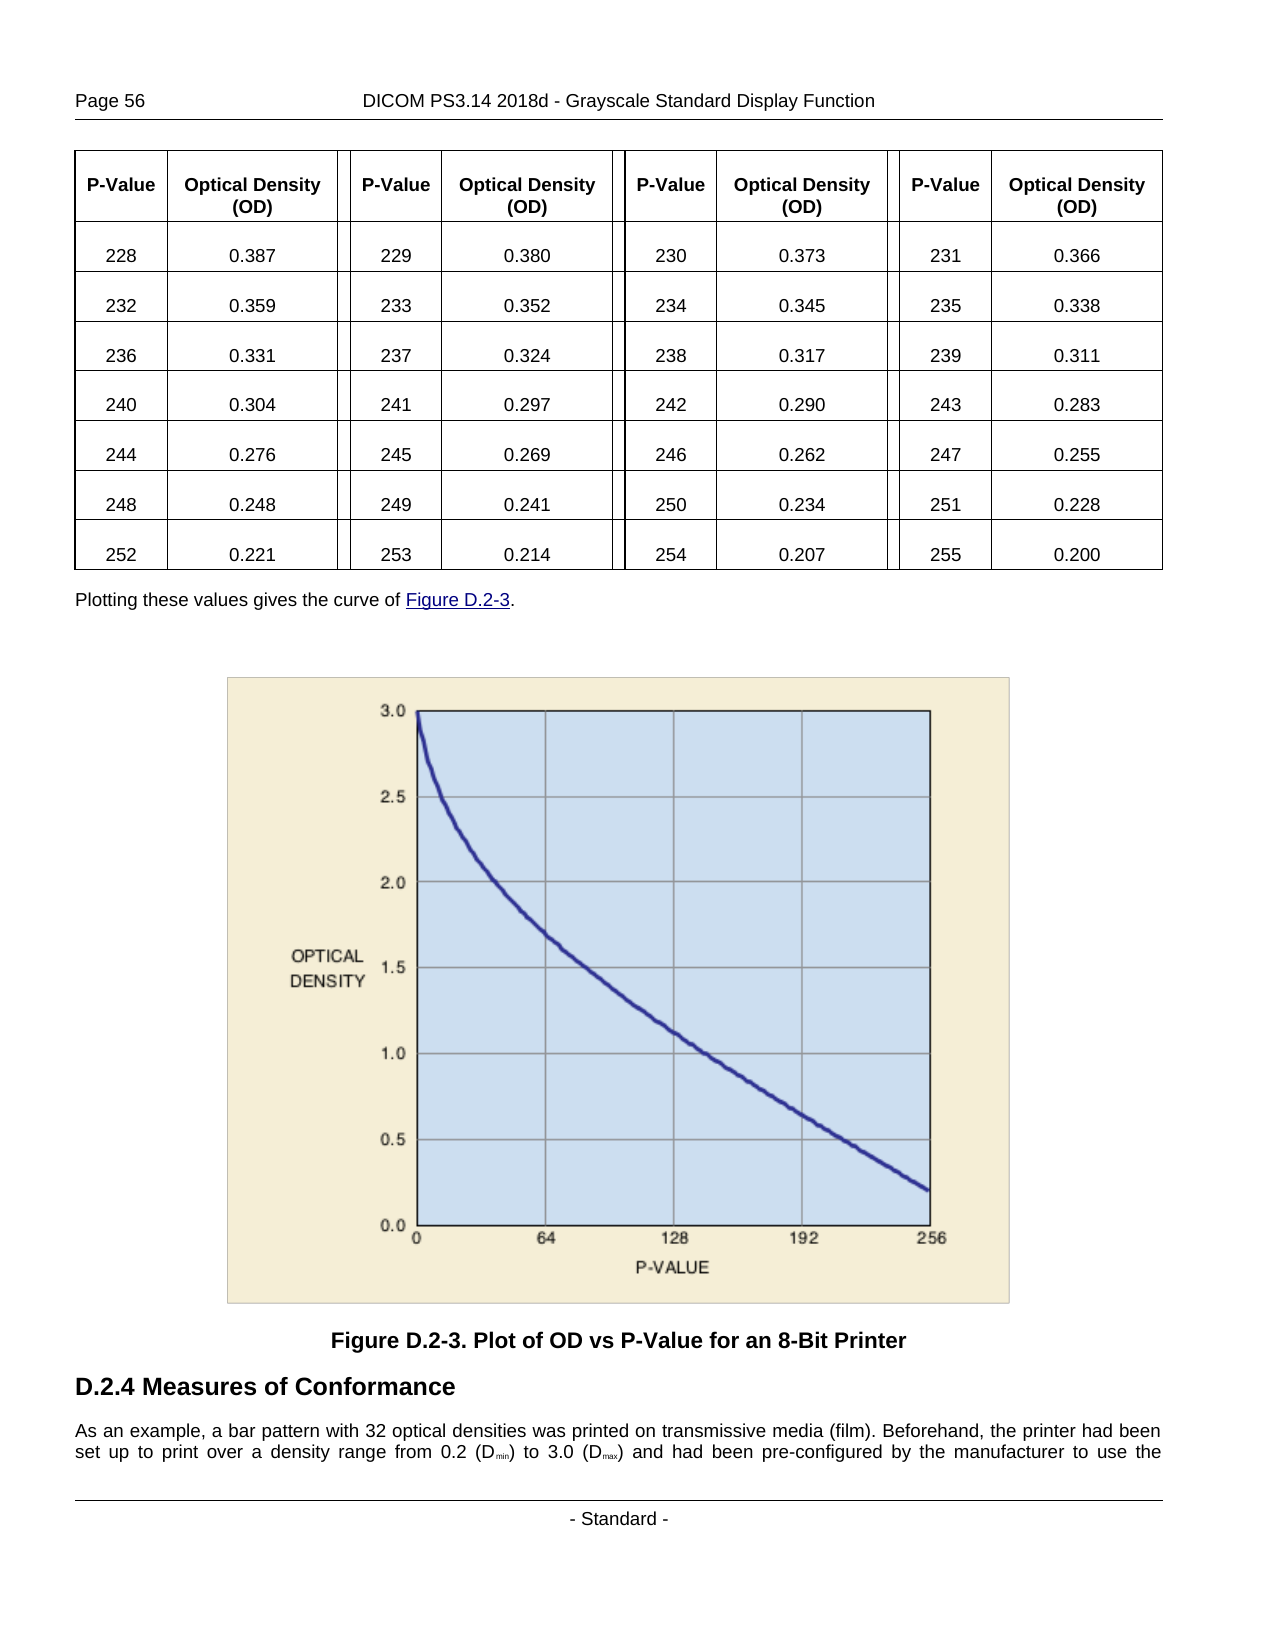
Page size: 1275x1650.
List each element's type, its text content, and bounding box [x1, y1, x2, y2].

table_cell 247 [900, 421, 991, 470]
table_cell [338, 421, 350, 470]
table_cell 0.317 [717, 322, 887, 370]
table_cell [338, 520, 350, 569]
table_cell 239 [900, 322, 991, 370]
table_cell [613, 322, 624, 370]
table_cell 0.311 [992, 322, 1162, 370]
table_cell 248 [76, 471, 167, 519]
table_cell 235 [900, 272, 991, 321]
table_cell 0.234 [717, 471, 887, 519]
table_cell 0.373 [717, 222, 887, 271]
table_cell 236 [76, 322, 167, 370]
table_cell 0.338 [992, 272, 1162, 321]
table_cell 0.331 [168, 322, 337, 370]
table_cell 232 [76, 272, 167, 321]
table_cell 0.352 [442, 272, 612, 321]
table_cell 255 [900, 520, 991, 569]
table_cell 229 [351, 222, 441, 271]
table_cell 0.290 [717, 371, 887, 420]
table_cell [888, 322, 899, 370]
table_cell 240 [76, 371, 167, 420]
table_cell [888, 222, 899, 271]
table_cell [613, 421, 624, 470]
table_header P-Value [900, 151, 991, 221]
table_cell 0.297 [442, 371, 612, 420]
table_cell 0.380 [442, 222, 612, 271]
table_header Optical Density (OD) [442, 151, 612, 221]
table_header Optical Density (OD) [992, 151, 1162, 221]
table_cell 0.304 [168, 371, 337, 420]
table_cell 0.324 [442, 322, 612, 370]
table_cell 231 [900, 222, 991, 271]
table_cell [613, 272, 624, 321]
table_cell 0.276 [168, 421, 337, 470]
table_cell 0.283 [992, 371, 1162, 420]
table_cell 0.200 [992, 520, 1162, 569]
text D.2.4 Measures of Conformance [75, 1372, 1162, 1401]
table_cell 230 [626, 222, 716, 271]
table_cell [613, 520, 624, 569]
table_cell 252 [76, 520, 167, 569]
table_header [613, 151, 624, 221]
table_cell 245 [351, 421, 441, 470]
table_cell [338, 322, 350, 370]
table_cell 0.207 [717, 520, 887, 569]
table_header P-Value [351, 151, 441, 221]
table_cell 0.255 [992, 421, 1162, 470]
table_cell 0.241 [442, 471, 612, 519]
table_cell [613, 471, 624, 519]
table_cell 249 [351, 471, 441, 519]
table_cell 237 [351, 322, 441, 370]
table_cell 250 [626, 471, 716, 519]
table_cell [338, 222, 350, 271]
table_header P-Value [626, 151, 716, 221]
table_cell [338, 272, 350, 321]
table_cell [613, 371, 624, 420]
text Figure D.2-3. Plot of OD vs P-Value for an 8-Bit Printer [75, 1327, 1162, 1353]
table_cell 0.269 [442, 421, 612, 470]
table_cell 238 [626, 322, 716, 370]
table_cell 0.387 [168, 222, 337, 271]
table_cell 234 [626, 272, 716, 321]
table_cell 253 [351, 520, 441, 569]
table_cell 0.359 [168, 272, 337, 321]
table_cell 243 [900, 371, 991, 420]
table_cell [613, 222, 624, 271]
table_cell 0.248 [168, 471, 337, 519]
table_cell 242 [626, 371, 716, 420]
table_cell [888, 520, 899, 569]
table_cell [338, 371, 350, 420]
table_cell 241 [351, 371, 441, 420]
table_cell [338, 471, 350, 519]
table_cell [888, 272, 899, 321]
table_header Optical Density (OD) [717, 151, 887, 221]
table_cell 0.214 [442, 520, 612, 569]
table_cell 233 [351, 272, 441, 321]
table_cell 0.345 [717, 272, 887, 321]
picture [226, 676, 1011, 1305]
table_header [338, 151, 350, 221]
text Plotting these values gives the curve of Figure D.2-3. [75, 589, 1162, 610]
table_cell 0.262 [717, 421, 887, 470]
table_cell [888, 371, 899, 420]
table_header Optical Density (OD) [168, 151, 337, 221]
table_cell 228 [76, 222, 167, 271]
table_cell [888, 421, 899, 470]
table_cell [888, 471, 899, 519]
table_cell 246 [626, 421, 716, 470]
text As an example, a bar pattern with 32 optical densities was printed on transmissive media (film). Beforehand, the printer had been set up to print over a density range from 0.2 (Dmin) to 3.0 (Dmax) and had been pre-configured by the manufacturer to use the [75, 1419, 1162, 1462]
table_cell 0.221 [168, 520, 337, 569]
table_cell 251 [900, 471, 991, 519]
table_cell 254 [626, 520, 716, 569]
table_cell 0.228 [992, 471, 1162, 519]
table_cell 0.366 [992, 222, 1162, 271]
table_cell 244 [76, 421, 167, 470]
table_header P-Value [76, 151, 167, 221]
table_header [888, 151, 899, 221]
